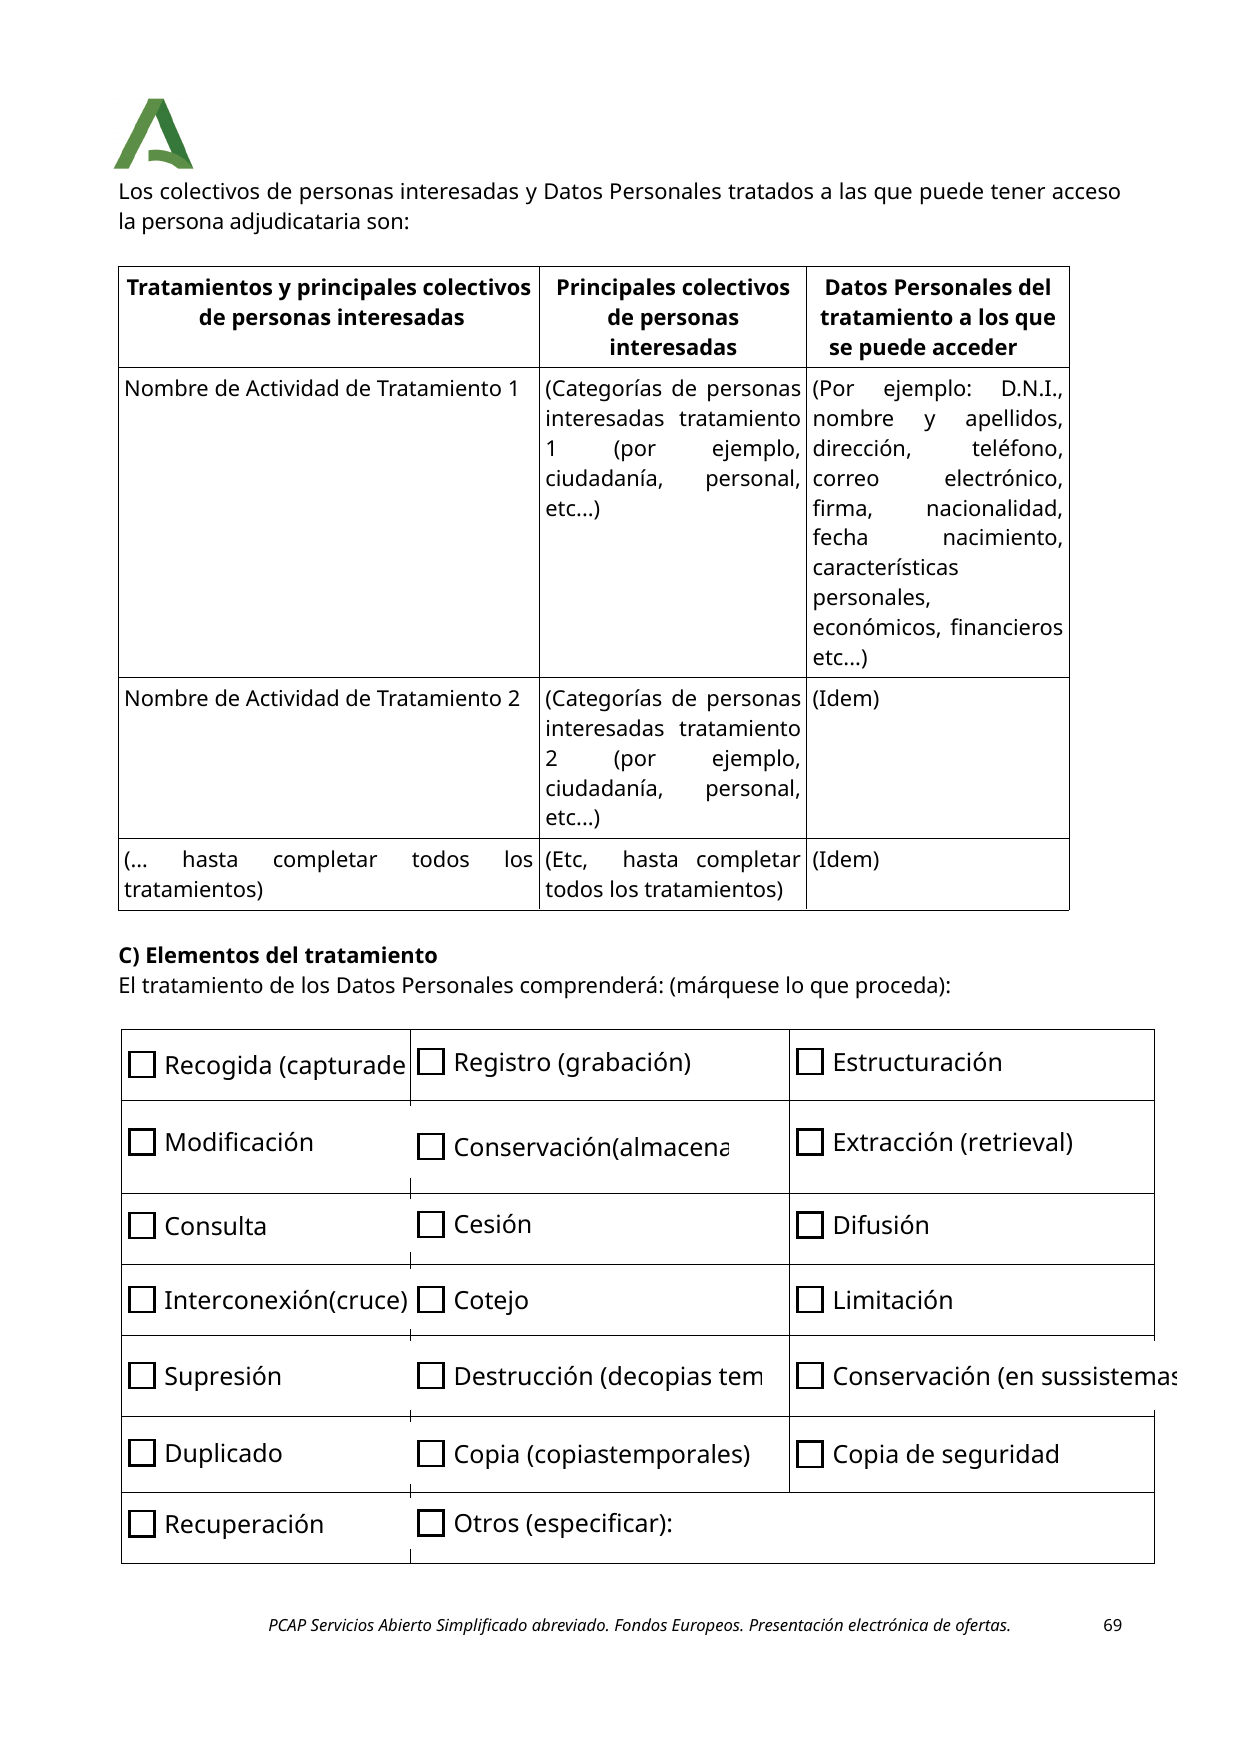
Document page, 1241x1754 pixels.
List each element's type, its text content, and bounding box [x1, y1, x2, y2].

table_cell (Categorías de personas interesadas tratamiento 2 (por ejemplo, ciudadanía, personal, etc...) [540, 678, 806, 838]
text Los colectivos de personas interesadas y Datos Personales tratados a las que puede tener acceso la persona adjudicataria son: [118, 176, 1122, 236]
table_cell [411, 1336, 789, 1416]
table_cell (Por ejemplo: D.N.I., nombre y apellidos, dirección, teléfono, correo electrónico, firma, nacionalidad, fecha nacimiento, características personales, económicos, financieros etc...) [807, 368, 1069, 677]
text C) Elementos del tratamiento [118, 940, 1122, 969]
table_header [122, 1030, 410, 1100]
table_cell [790, 1194, 1154, 1264]
table_cell [122, 1265, 410, 1335]
table_header Principales colectivos de personas interesadas [540, 267, 806, 367]
table_cell [411, 1417, 789, 1492]
table_cell (Idem) [807, 839, 1069, 909]
table_cell [411, 1265, 789, 1335]
table_cell Nombre de Actividad de Tratamiento 2 [119, 678, 539, 838]
table_cell [122, 1336, 410, 1416]
table_cell [790, 1417, 1154, 1492]
table_cell (Categorías de personas interesadas tratamiento 1 (por ejemplo, ciudadanía, personal, etc...) [540, 368, 806, 677]
table_header Datos Personales del tratamiento a los que se puede acceder [807, 267, 1069, 367]
table_cell Nombre de Actividad de Tratamiento 1 [119, 368, 539, 677]
table_cell (… hasta completar todos los tratamientos) [119, 839, 539, 909]
table_cell [790, 1265, 1154, 1335]
table_header [790, 1030, 1154, 1100]
table_cell (Etc, hasta completar todos los tratamientos) [540, 839, 806, 909]
table_cell [790, 1336, 1154, 1416]
table_cell [411, 1101, 789, 1193]
table_cell [122, 1101, 410, 1193]
table_cell [411, 1493, 1154, 1563]
table_cell [411, 1194, 789, 1264]
table_cell (Idem) [807, 678, 1069, 838]
table_cell [122, 1194, 410, 1264]
text El tratamiento de los Datos Personales comprenderá: (márquese lo que proceda): [118, 969, 1122, 999]
table_header [411, 1030, 789, 1100]
picture [109, 94, 198, 173]
table_cell [122, 1417, 410, 1492]
table_header Tratamientos y principales colectivos de personas interesadas [119, 267, 539, 367]
table_cell [790, 1101, 1154, 1193]
table_cell [122, 1493, 410, 1563]
